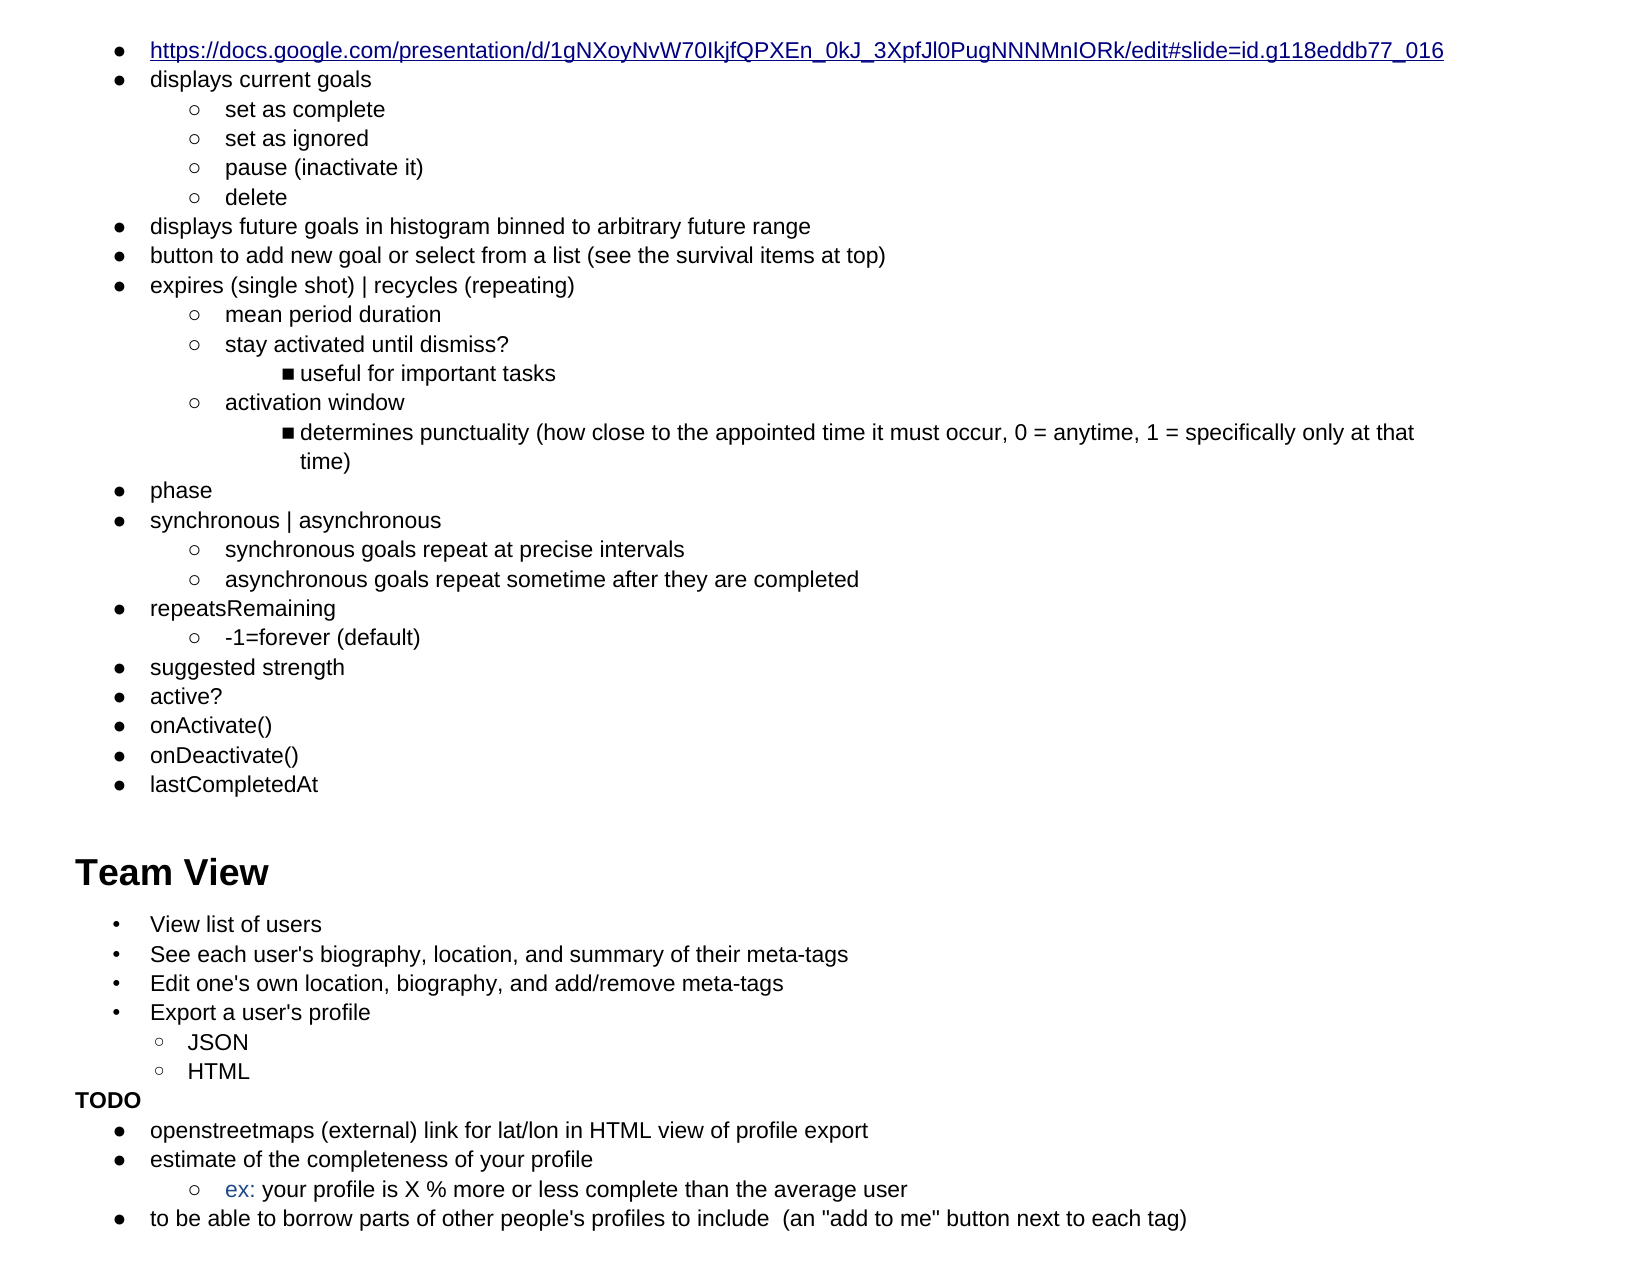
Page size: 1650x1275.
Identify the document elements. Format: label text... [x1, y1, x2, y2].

list displays future goals in histogram binned to arbitrary future range [112, 214, 1462, 239]
list pause (inactivate it) [187, 155, 1462, 181]
subtitle Team View [75, 851, 1462, 893]
list synchronous goals repeat at precise intervals [187, 537, 1462, 562]
list lastCompletedAt [112, 772, 1462, 797]
list HTML [150, 1059, 1462, 1084]
list button to add new goal or select from a list (see the survival items at top) [112, 243, 1462, 269]
list onDeactivate() [112, 742, 1462, 768]
list delete [187, 184, 1462, 210]
list Edit one's own location, biography, and add/remove meta-tags [112, 971, 1462, 996]
list https://docs.google.com/presentation/d/1gNXoyNvW70IkjfQPXEn_0kJ_3XpfJl0PugNNNMnIORk/edit#slide=id.g118eddb77_016 [112, 37, 1462, 63]
list stay activated until dismiss? [187, 331, 1462, 357]
list suggested strength [112, 654, 1462, 680]
text TODO [75, 1088, 1462, 1114]
list useful for important tasks [281, 361, 1462, 386]
list View list of users [112, 912, 1462, 937]
list phase [112, 478, 1462, 504]
list displays current goals [112, 67, 1462, 92]
list to be able to borrow parts of other people's profiles to include (an "add to me" button next to each tag) [75, 1206, 1462, 1231]
list expires (single shot) | recycles (repeating) [112, 272, 1462, 298]
list ex: your profile is X % more or less complete than the average user [112, 1176, 1462, 1202]
list set as complete [187, 96, 1462, 122]
list set as ignored [187, 126, 1462, 151]
list onActivate() [112, 713, 1462, 739]
list active? [112, 684, 1462, 709]
list Export a user's profile [112, 1000, 1462, 1026]
list estimate of the completeness of your profile [150, 1147, 1462, 1172]
list mean period duration [187, 302, 1462, 327]
list synchronous | asynchronous [112, 507, 1462, 533]
list asynchronous goals repeat sometime after they are completed [187, 566, 1462, 592]
list determines punctuality (how close to the appointed time it must occur, 0 = anytime, 1 = specifically only at that time) [281, 419, 1462, 474]
list JSON [150, 1029, 1462, 1055]
list repeatsRemaining [112, 596, 1462, 621]
list -1=forever (default) [187, 625, 1462, 651]
list openstreetmaps (external) link for lat/lon in HTML view of profile export [150, 1117, 1462, 1143]
list See each user's biography, location, and summary of their meta-tags [112, 941, 1462, 967]
list activation window [187, 390, 1462, 416]
